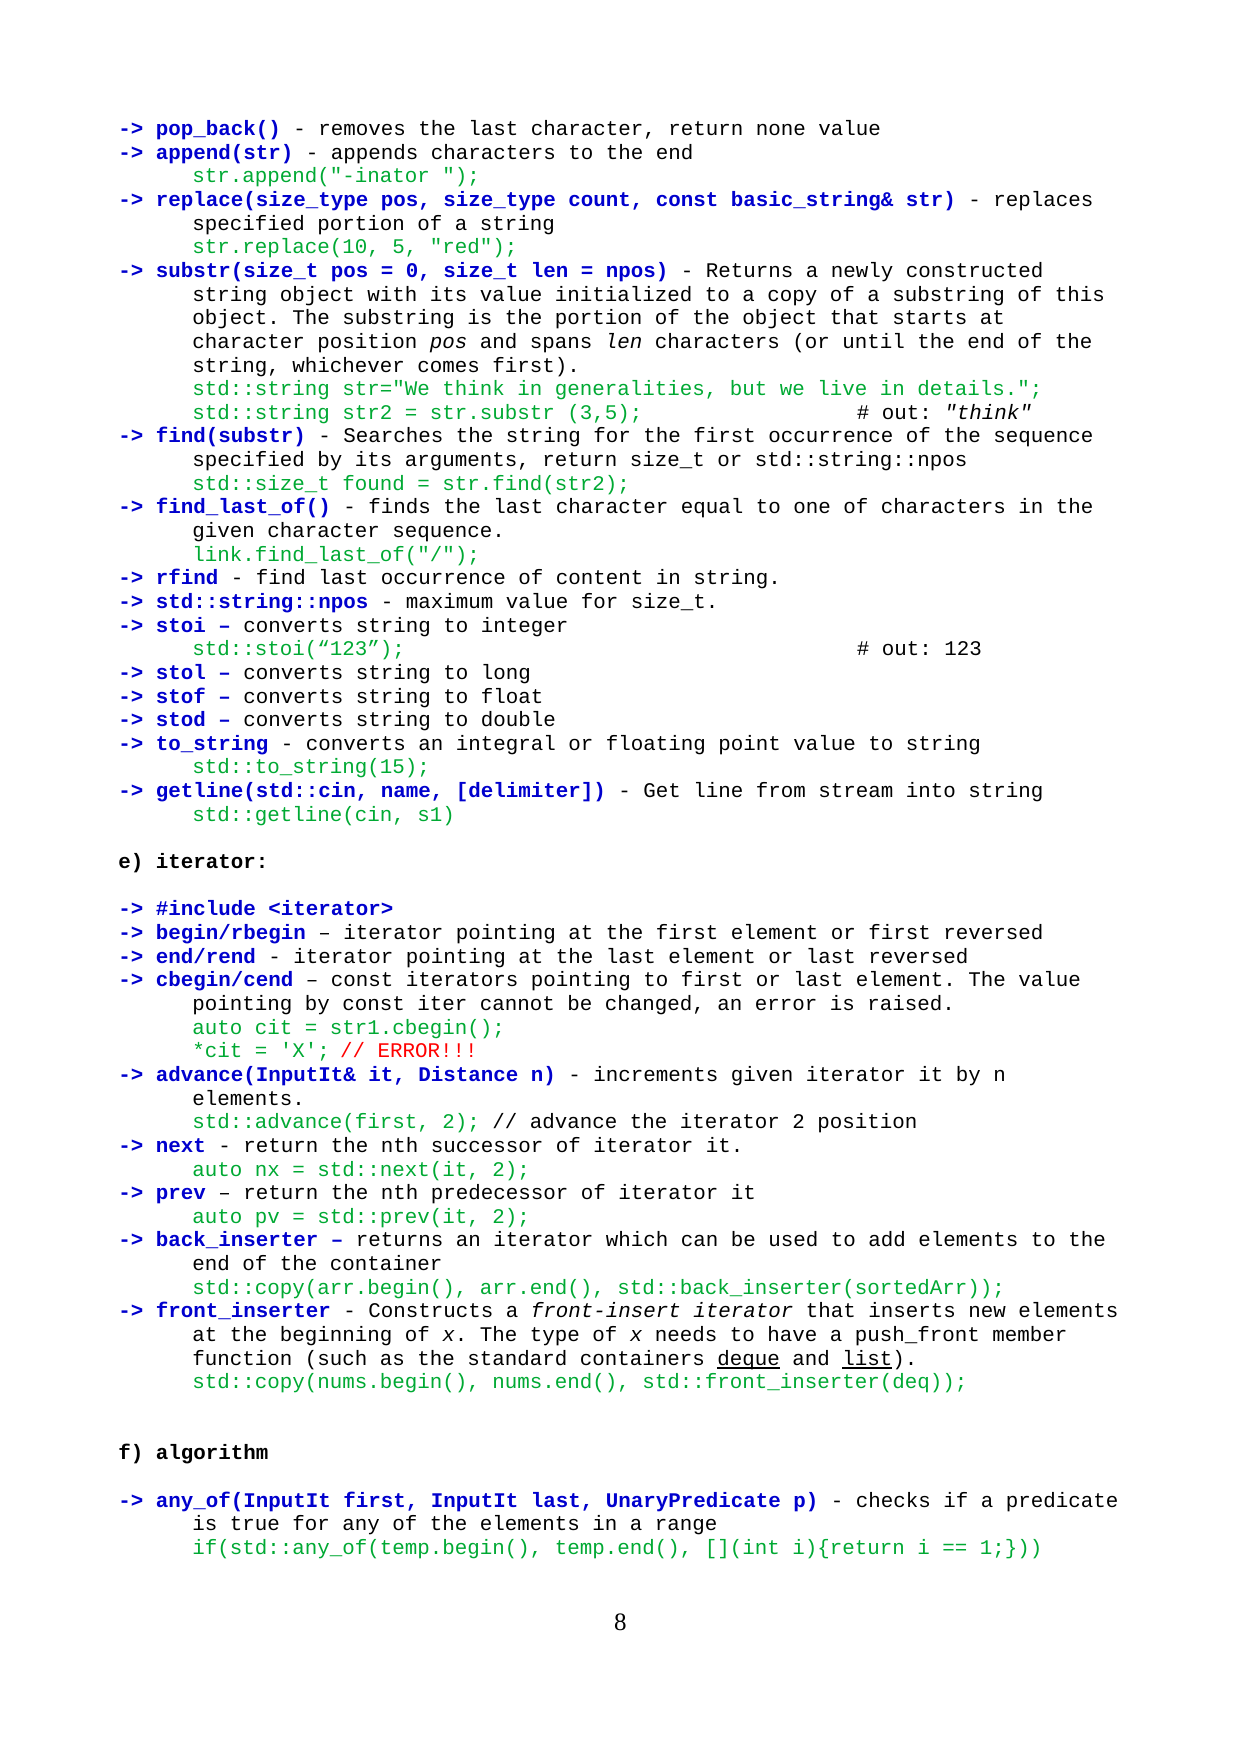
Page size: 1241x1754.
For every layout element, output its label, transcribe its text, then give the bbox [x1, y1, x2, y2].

text -> to_string - converts an integral or floating point value to string [118, 733, 1122, 757]
text str.append("-inator "); [118, 165, 1122, 189]
text std::string str="We think in generalities, but we live in details."; [118, 378, 1122, 402]
text link.find_last_of("/"); [118, 544, 1122, 567]
text std::advance(first, 2); // advance the iterator 2 position [118, 1111, 1122, 1135]
text -> replace(size_type pos, size_type count, const basic_string& str) - replaces specified portion of a string [118, 189, 1122, 236]
text -> front_inserter - Constructs a front-insert iterator that inserts new elements at the beginning of x. The type of x needs to have a push_front member function (such as the standard containers deque and list). [118, 1300, 1122, 1371]
text -> append(str) - appends characters to the end [118, 142, 1122, 165]
text -> cbegin/cend – const iterators pointing to first or last element. The value pointing by const iter cannot be changed, an error is raised. [118, 969, 1122, 1017]
text -> any_of(InputIt first, InputIt last, UnaryPredicate p) - checks if a predicate is true for any of the elements in a range [118, 1489, 1122, 1537]
text -> advance(InputIt& it, Distance n) - increments given iterator it by n elements. [118, 1064, 1122, 1111]
text std::size_t found = str.find(str2); [118, 473, 1122, 496]
text if(std::any_of(temp.begin(), temp.end(), [](int i){return i == 1;})) [118, 1537, 1122, 1561]
text -> begin/rbegin – iterator pointing at the first element or first reversed [118, 922, 1122, 946]
text -> back_inserter – returns an iterator which can be used to add elements to the end of the container [118, 1229, 1122, 1277]
text std::copy(nums.begin(), nums.end(), std::front_inserter(deq)); [118, 1371, 1122, 1395]
text str.replace(10, 5, "red"); [118, 236, 1122, 260]
text -> next - return the nth successor of iterator it. [118, 1135, 1122, 1158]
text -> prev – return the nth predecessor of iterator it [118, 1182, 1122, 1206]
text -> std::string::npos - maximum value for size_t. [118, 591, 1122, 615]
text -> end/rend - iterator pointing at the last element or last reversed [118, 946, 1122, 969]
text auto pv = std::prev(it, 2); [118, 1206, 1122, 1229]
text e) iterator: [118, 851, 1122, 875]
text f) algorithm [118, 1442, 1122, 1466]
text -> #include <iterator> [118, 898, 1122, 922]
text std::string str2 = str.substr (3,5); # out: "think" [118, 402, 1122, 426]
text -> stol – converts string to long [118, 662, 1122, 686]
text -> stof – converts string to float [118, 686, 1122, 709]
text std::stoi(“123”); # out: 123 [118, 638, 1122, 662]
text -> getline(std::cin, name, [delimiter]) - Get line from stream into string [118, 780, 1122, 804]
text std::getline(cin, s1) [118, 804, 1122, 827]
text auto nx = std::next(it, 2); [118, 1158, 1122, 1182]
text std::to_string(15); [118, 757, 1122, 780]
text std::copy(arr.begin(), arr.end(), std::back_inserter(sortedArr)); [118, 1277, 1122, 1300]
text -> rfind - find last occurrence of content in string. [118, 567, 1122, 591]
text -> stoi – converts string to integer [118, 615, 1122, 638]
text -> find_last_of() - finds the last character equal to one of characters in the given character sequence. [118, 496, 1122, 544]
text *cit = 'X'; // ERROR!!! [118, 1040, 1122, 1064]
text -> stod – converts string to double [118, 709, 1122, 733]
text -> substr(size_t pos = 0, size_t len = npos) - Returns a newly constructed string object with its value initialized to a copy of a substring of this object. The substring is the portion of the object that starts at character position pos and spans len characters (or until the end of the string, whichever comes first). [118, 260, 1122, 378]
text -> find(substr) - Searches the string for the first occurrence of the sequence specified by its arguments, return size_t or std::string::npos [118, 426, 1122, 473]
text auto cit = str1.cbegin(); [118, 1017, 1122, 1040]
text -> pop_back() - removes the last character, return none value [118, 118, 1122, 142]
